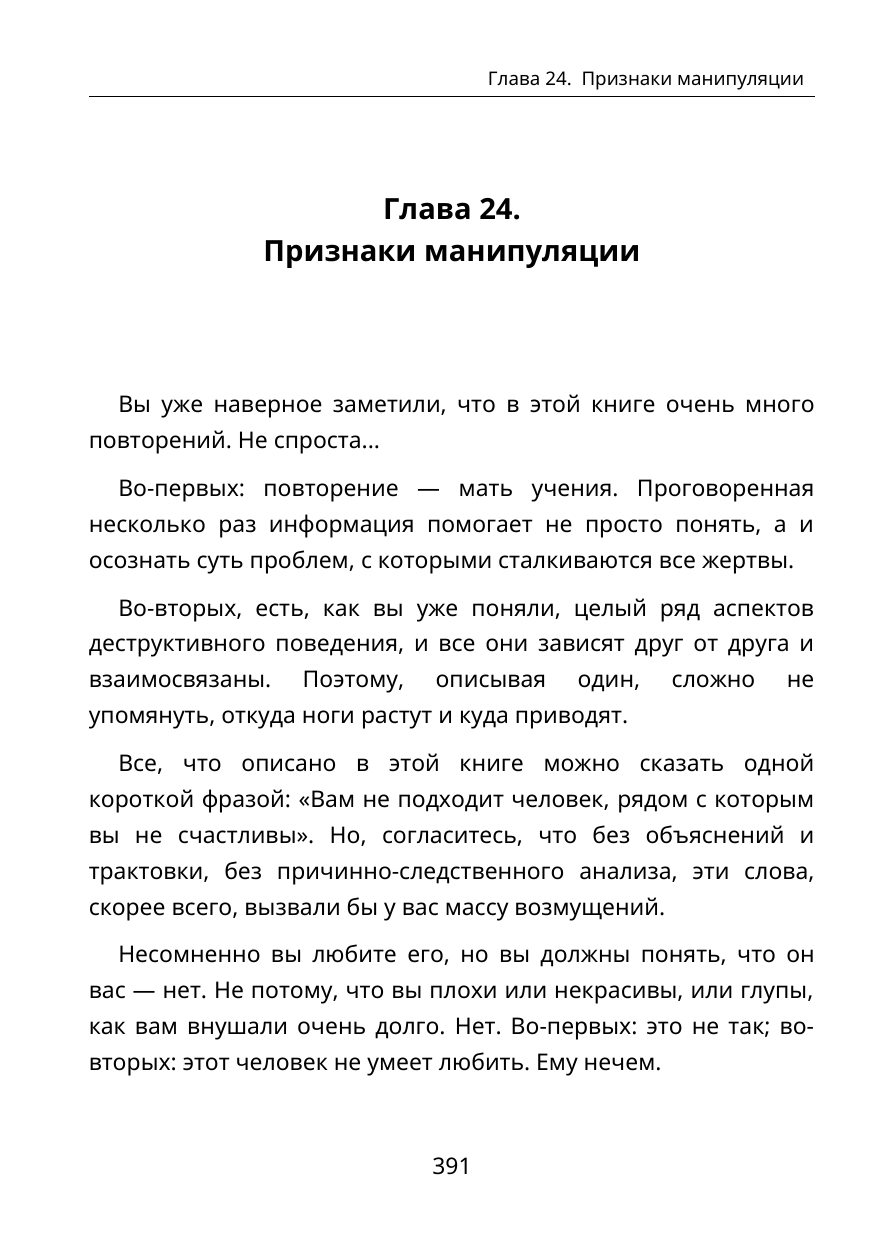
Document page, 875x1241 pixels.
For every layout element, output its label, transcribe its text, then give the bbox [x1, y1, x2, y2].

text Несомненно вы любите его, но вы должны понять, что он вас — нет. Не потому, что вы плохи или некрасивы, или глупы, как вам внушали очень долго. Нет. Во-первых: это не так; во-вторых: этот человек не умеет любить. Ему нечем. [88, 938, 815, 1077]
text Во-вторых, есть, как вы уже поняли, целый ряд аспектов деструктивного поведения, и все они зависят друг от друга и взаимосвязаны. Поэтому, описывая один, сложно не упомянуть, откуда ноги растут и куда приводят. [88, 591, 815, 731]
text Во-первых: повторение — мать учения. Проговоренная несколько раз информация помогает не просто понять, а и осознать суть проблем, с которыми сталкиваются все жертвы. [88, 472, 815, 575]
subtitle Глава 24. Признаки манипуляции [88, 185, 815, 270]
text Все, что описано в этой книге можно сказать одной короткой фразой: «Вам не подходит человек, рядом с которым вы не счастливы». Но, согласитесь, что без объяснений и трактовки, без причинно-следственного анализа, эти слова, скорее всего, вызвали бы у вас массу возмущений. [88, 747, 815, 922]
text Вы уже наверное заметили, что в этой книге очень много повторений. Не спроста... [88, 388, 815, 455]
